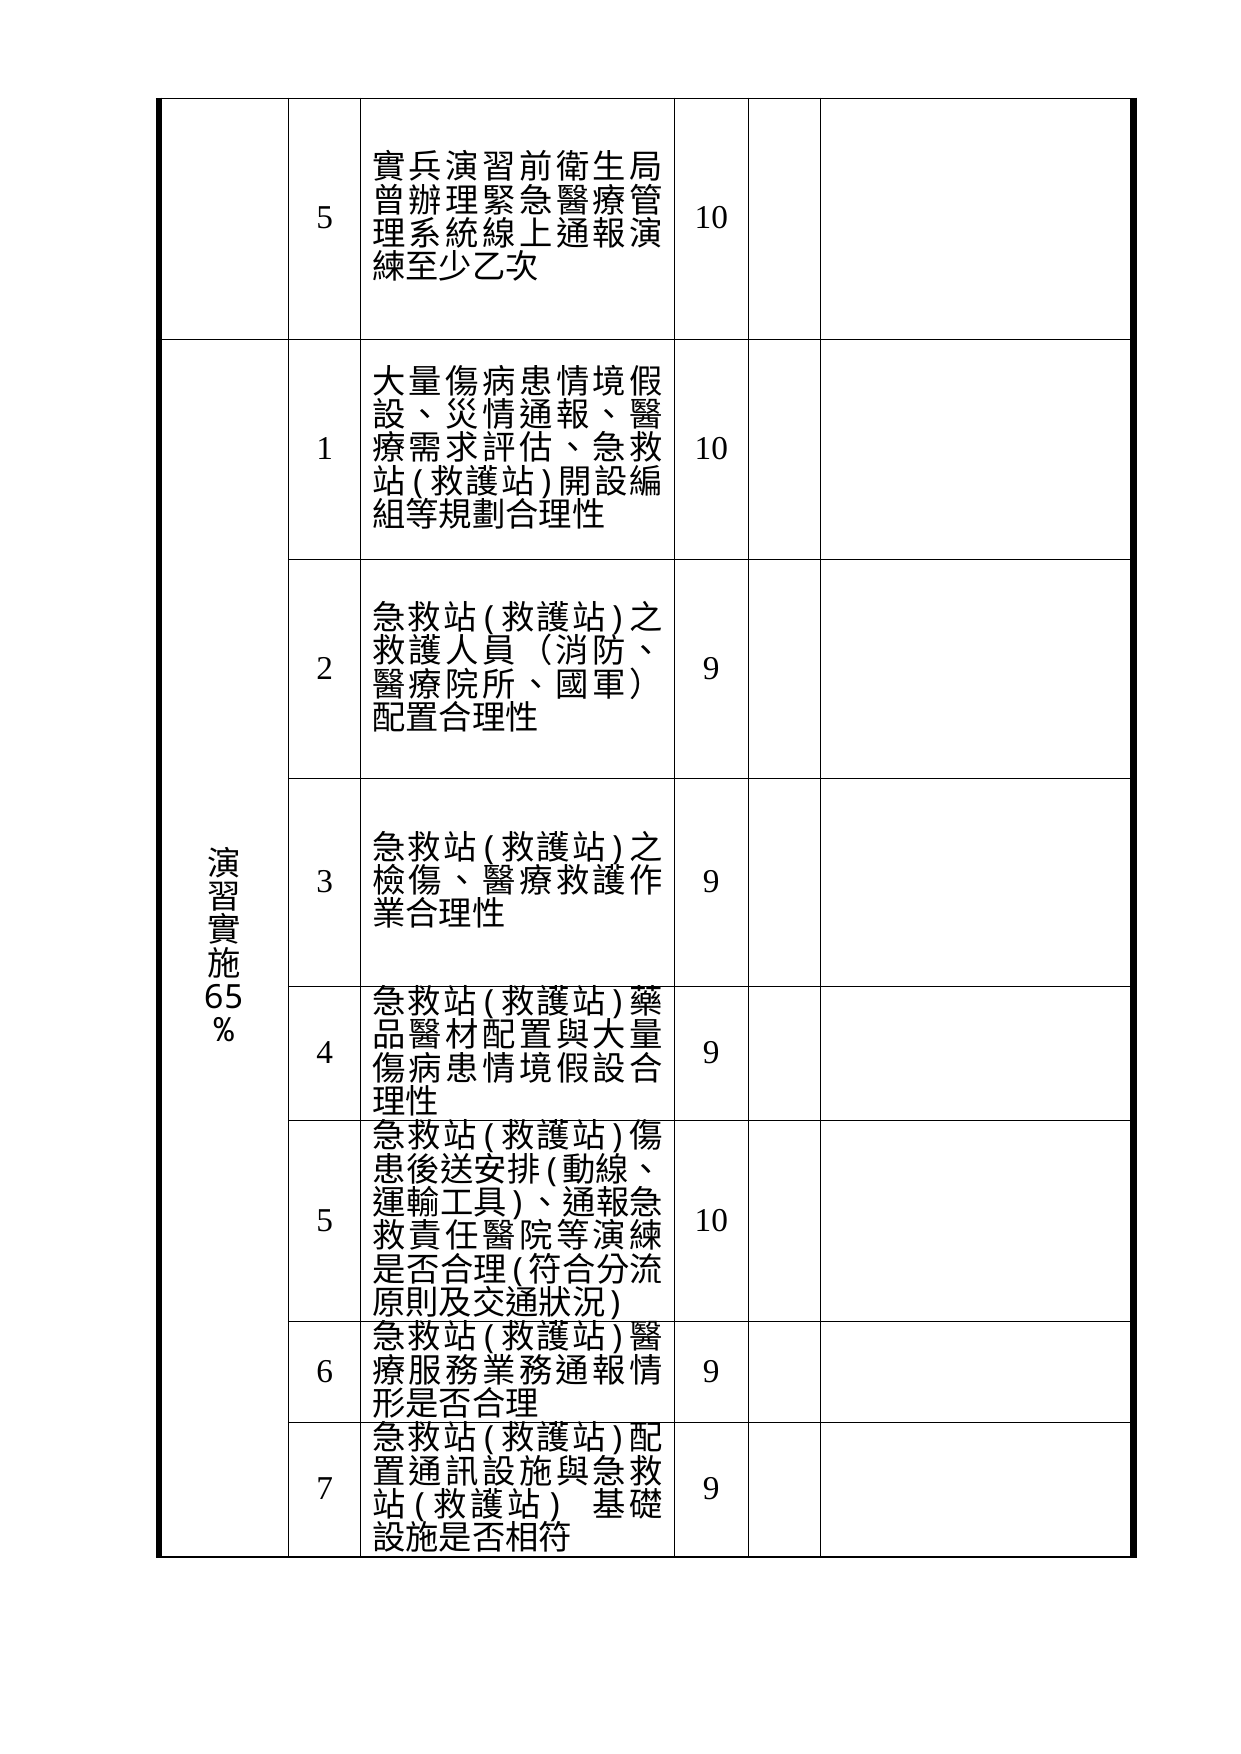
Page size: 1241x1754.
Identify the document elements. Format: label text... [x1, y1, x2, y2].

table_cell [821, 1322, 1130, 1422]
table_cell 急救站(救護站)配置通訊設施與急救站(救護站) 基礎設施是否相符 [361, 1423, 674, 1556]
table_cell 急救站(救護站)之救護人員（消防、醫療院所、國軍）配置合理性 [361, 560, 674, 778]
table_cell 9 [675, 779, 748, 986]
table_cell 急救站(救護站)傷患後送安排(動線、運輸工具)、通報急救責任醫院等演練是否合理(符合分流原則及交通狀況) [361, 1121, 674, 1321]
table_cell [749, 987, 820, 1120]
table_cell 3 [289, 779, 360, 986]
table_cell 2 [289, 560, 360, 778]
table_cell 演 習 實 施 65 % [162, 340, 288, 1556]
table_cell 4 [289, 987, 360, 1120]
table_cell [749, 779, 820, 986]
table_cell [821, 99, 1130, 339]
table_cell [821, 779, 1130, 986]
table_cell [749, 560, 820, 778]
table_cell [749, 1423, 820, 1556]
table_cell 實兵演習前衛生局曾辦理緊急醫療管理系統線上通報演練至少乙次 [361, 99, 674, 339]
table_cell 急救站(救護站)藥品醫材配置與大量傷病患情境假設合理性 [361, 987, 674, 1120]
table_cell 大量傷病患情境假設、災情通報、醫療需求評估、急救站(救護站)開設編組等規劃合理性 [361, 340, 674, 559]
table_cell 9 [675, 1423, 748, 1556]
table_cell [821, 340, 1130, 559]
table_cell 10 [675, 340, 748, 559]
table_cell 7 [289, 1423, 360, 1556]
table_cell [821, 1121, 1130, 1321]
table_cell 9 [675, 1322, 748, 1422]
table_cell [821, 987, 1130, 1120]
table_cell 10 [675, 1121, 748, 1321]
table_cell [749, 1322, 820, 1422]
table_cell 10 [675, 99, 748, 339]
table_cell 急救站(救護站)之檢傷、醫療救護作業合理性 [361, 779, 674, 986]
table_cell [749, 99, 820, 339]
table_cell 急救站(救護站)醫療服務業務通報情形是否合理 [361, 1322, 674, 1422]
table_cell [821, 1423, 1130, 1556]
table_cell 1 [289, 340, 360, 559]
table_cell 6 [289, 1322, 360, 1422]
table_cell [821, 560, 1130, 778]
table_cell 9 [675, 987, 748, 1120]
table_cell [162, 99, 288, 339]
table_cell [749, 340, 820, 559]
table_cell 9 [675, 560, 748, 778]
table_cell 5 [289, 1121, 360, 1321]
table_cell 5 [289, 99, 360, 339]
table_cell [749, 1121, 820, 1321]
